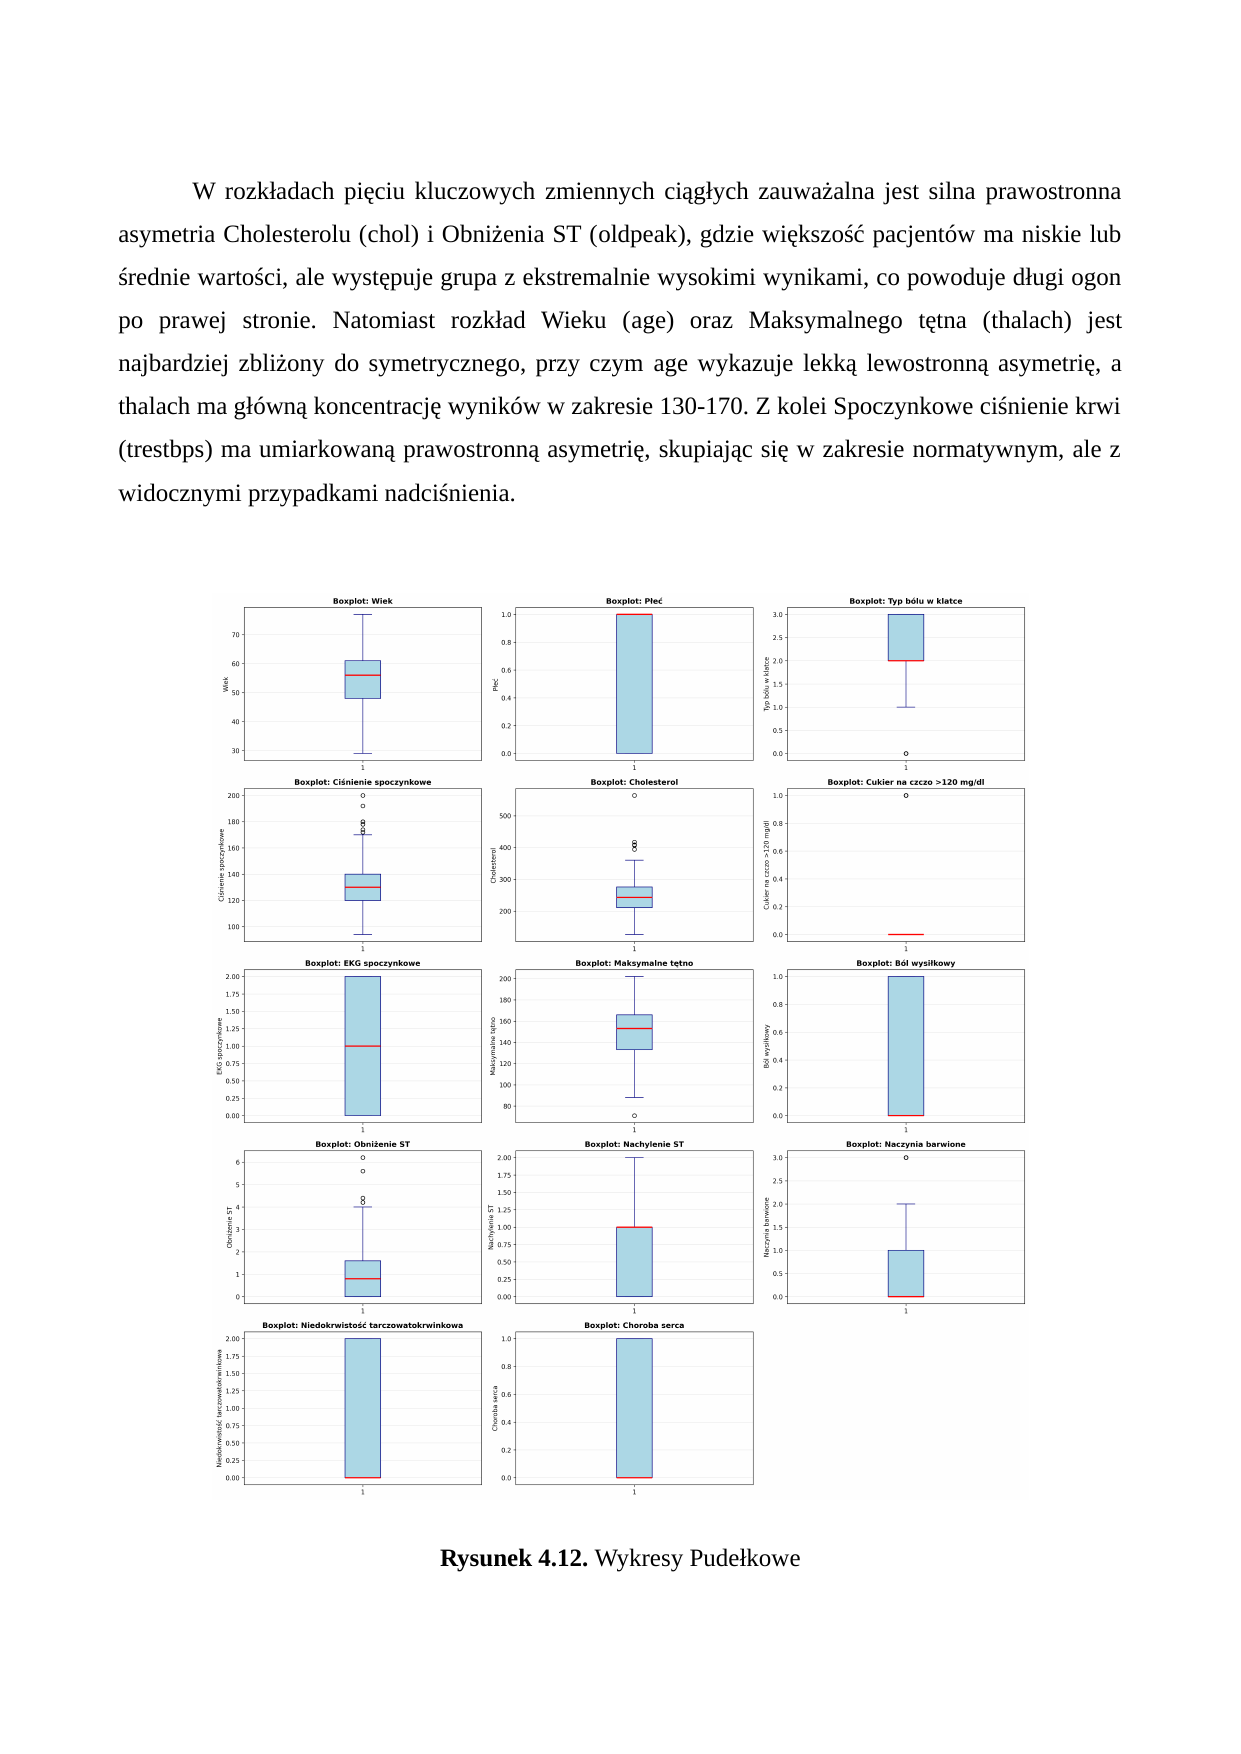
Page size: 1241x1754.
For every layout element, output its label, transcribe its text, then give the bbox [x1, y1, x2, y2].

text Rysunek 4.12. Wykresy Pudełkowe [118, 1500, 1122, 1572]
picture [212, 593, 1029, 1500]
text W rozkładach pięciu kluczowych zmiennych ciągłych zauważalna jest silna prawostronna asymetria Cholesterolu (chol) i Obniżenia ST (oldpeak), gdzie większość pacjentów ma niskie lub średnie wartości, ale występuje grupa z ekstremalnie wysokimi wynikami, co powoduje długi ogon po prawej stronie. Natomiast rozkład Wieku (age) oraz Maksymalnego tętna (thalach) jest najbardziej zbliżony do symetrycznego, przy czym age wykazuje lekką lewostronną asymetrię, a thalach ma główną koncentrację wyników w zakresie 130-170. Z kolei Spoczynkowe ciśnienie krwi (trestbps) ma umiarkowaną prawostronną asymetrię, skupiając się w zakresie normatywnym, ale z widocznymi przypadkami nadciśnienia. [118, 176, 1122, 506]
